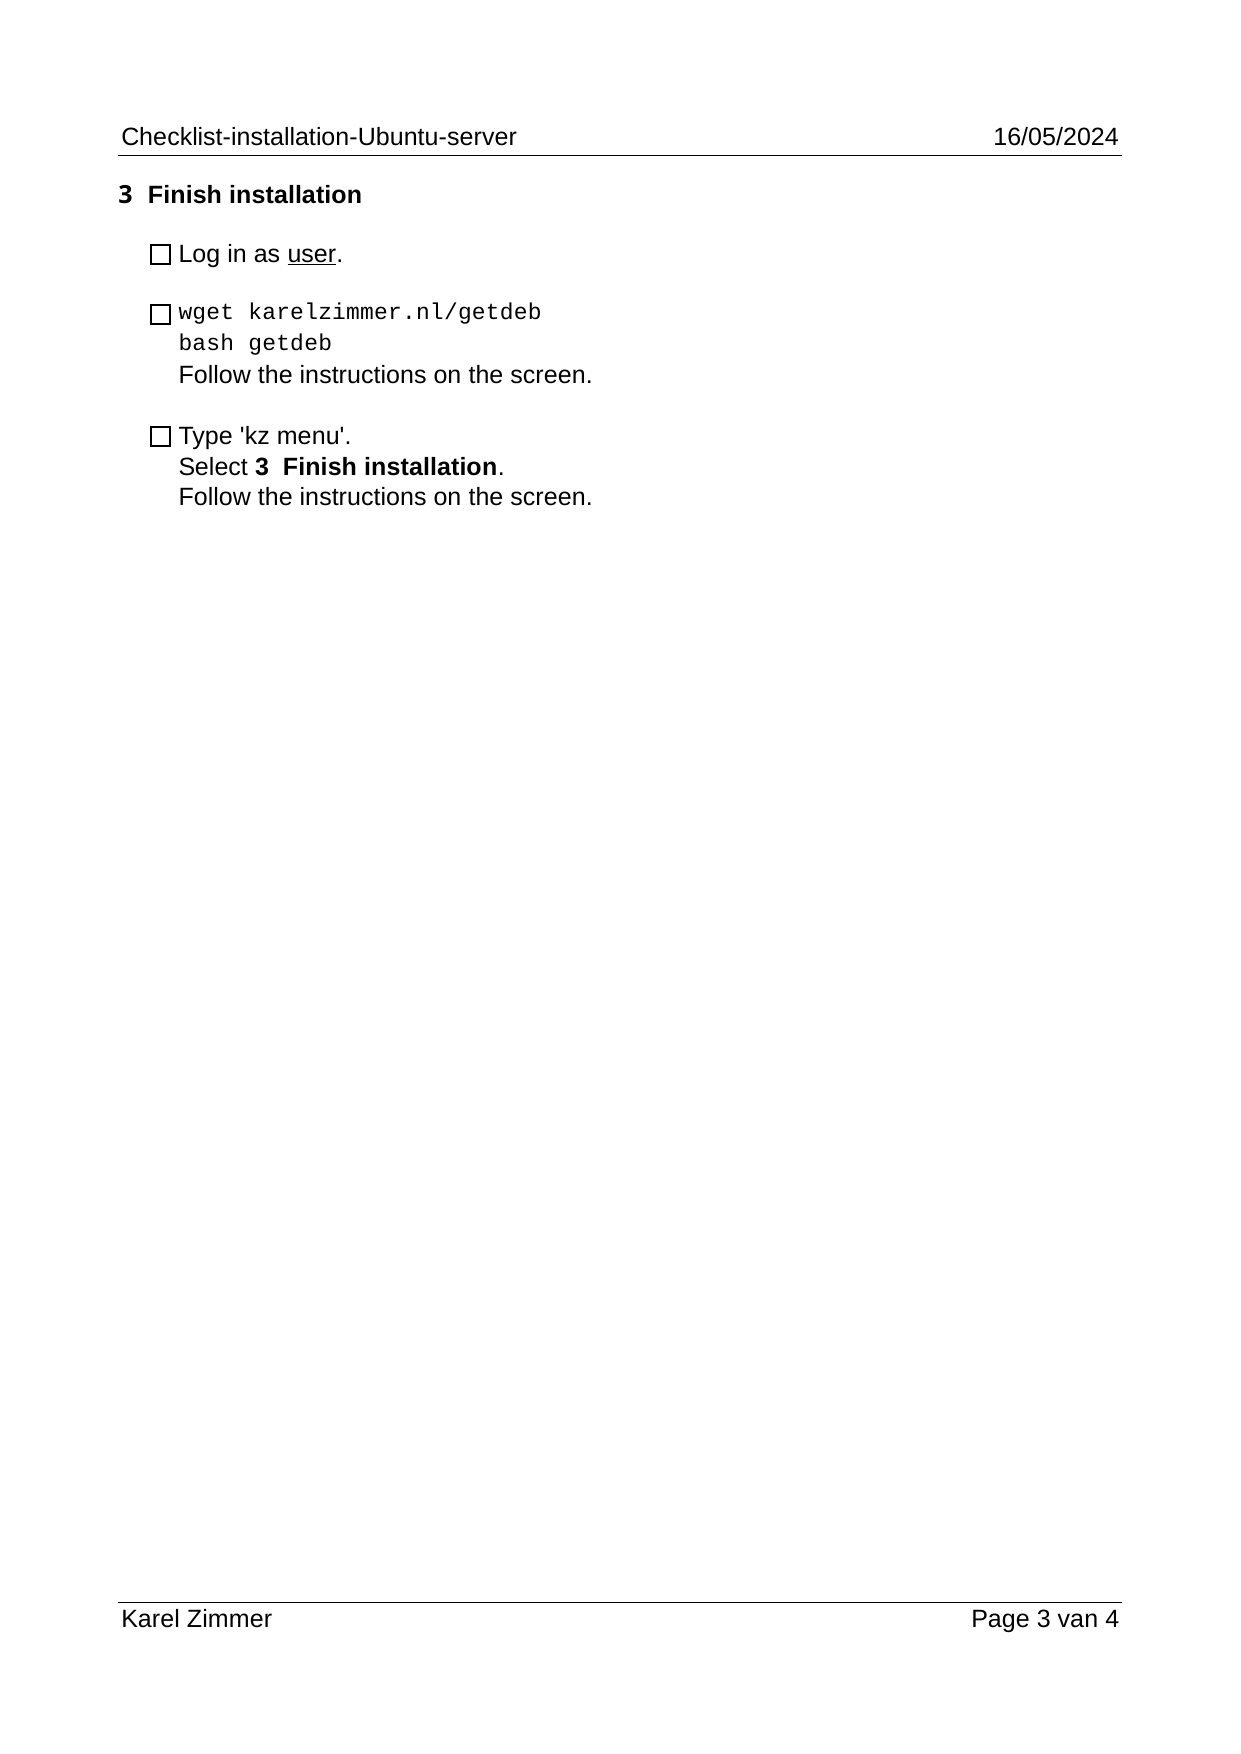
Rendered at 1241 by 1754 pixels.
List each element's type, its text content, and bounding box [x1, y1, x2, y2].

table_cell [142, 269, 177, 300]
table_header [118, 239, 142, 269]
table_header Log in as USER. [177, 239, 1122, 269]
table_cell [118, 482, 142, 512]
table_cell [118, 269, 142, 300]
list Finish installation [118, 177, 1122, 211]
table_cell [118, 421, 142, 451]
table_cell [142, 360, 177, 391]
table_cell [142, 482, 177, 512]
table_cell [142, 391, 177, 421]
table_header [142, 239, 177, 269]
table_cell [142, 451, 177, 482]
table_cell [142, 330, 177, 360]
table_cell wget karelzimmer.nl/getdeb [177, 300, 1122, 330]
table_cell Follow the instructions on the screen. [177, 360, 1122, 391]
table_cell [142, 300, 177, 330]
table_cell [118, 391, 142, 421]
table_cell bash getdeb [177, 330, 1122, 360]
table_cell [118, 360, 142, 391]
table_cell [142, 421, 177, 451]
table_cell Type 'kz menu'. [177, 421, 1122, 451]
table_cell [118, 300, 142, 330]
table_cell [177, 391, 1122, 421]
table_cell [177, 269, 1122, 300]
table_cell [118, 451, 142, 482]
table_cell Select 3 Finish installation. [177, 451, 1122, 482]
table_cell [118, 330, 142, 360]
table_cell Follow the instructions on the screen. [177, 482, 1122, 512]
